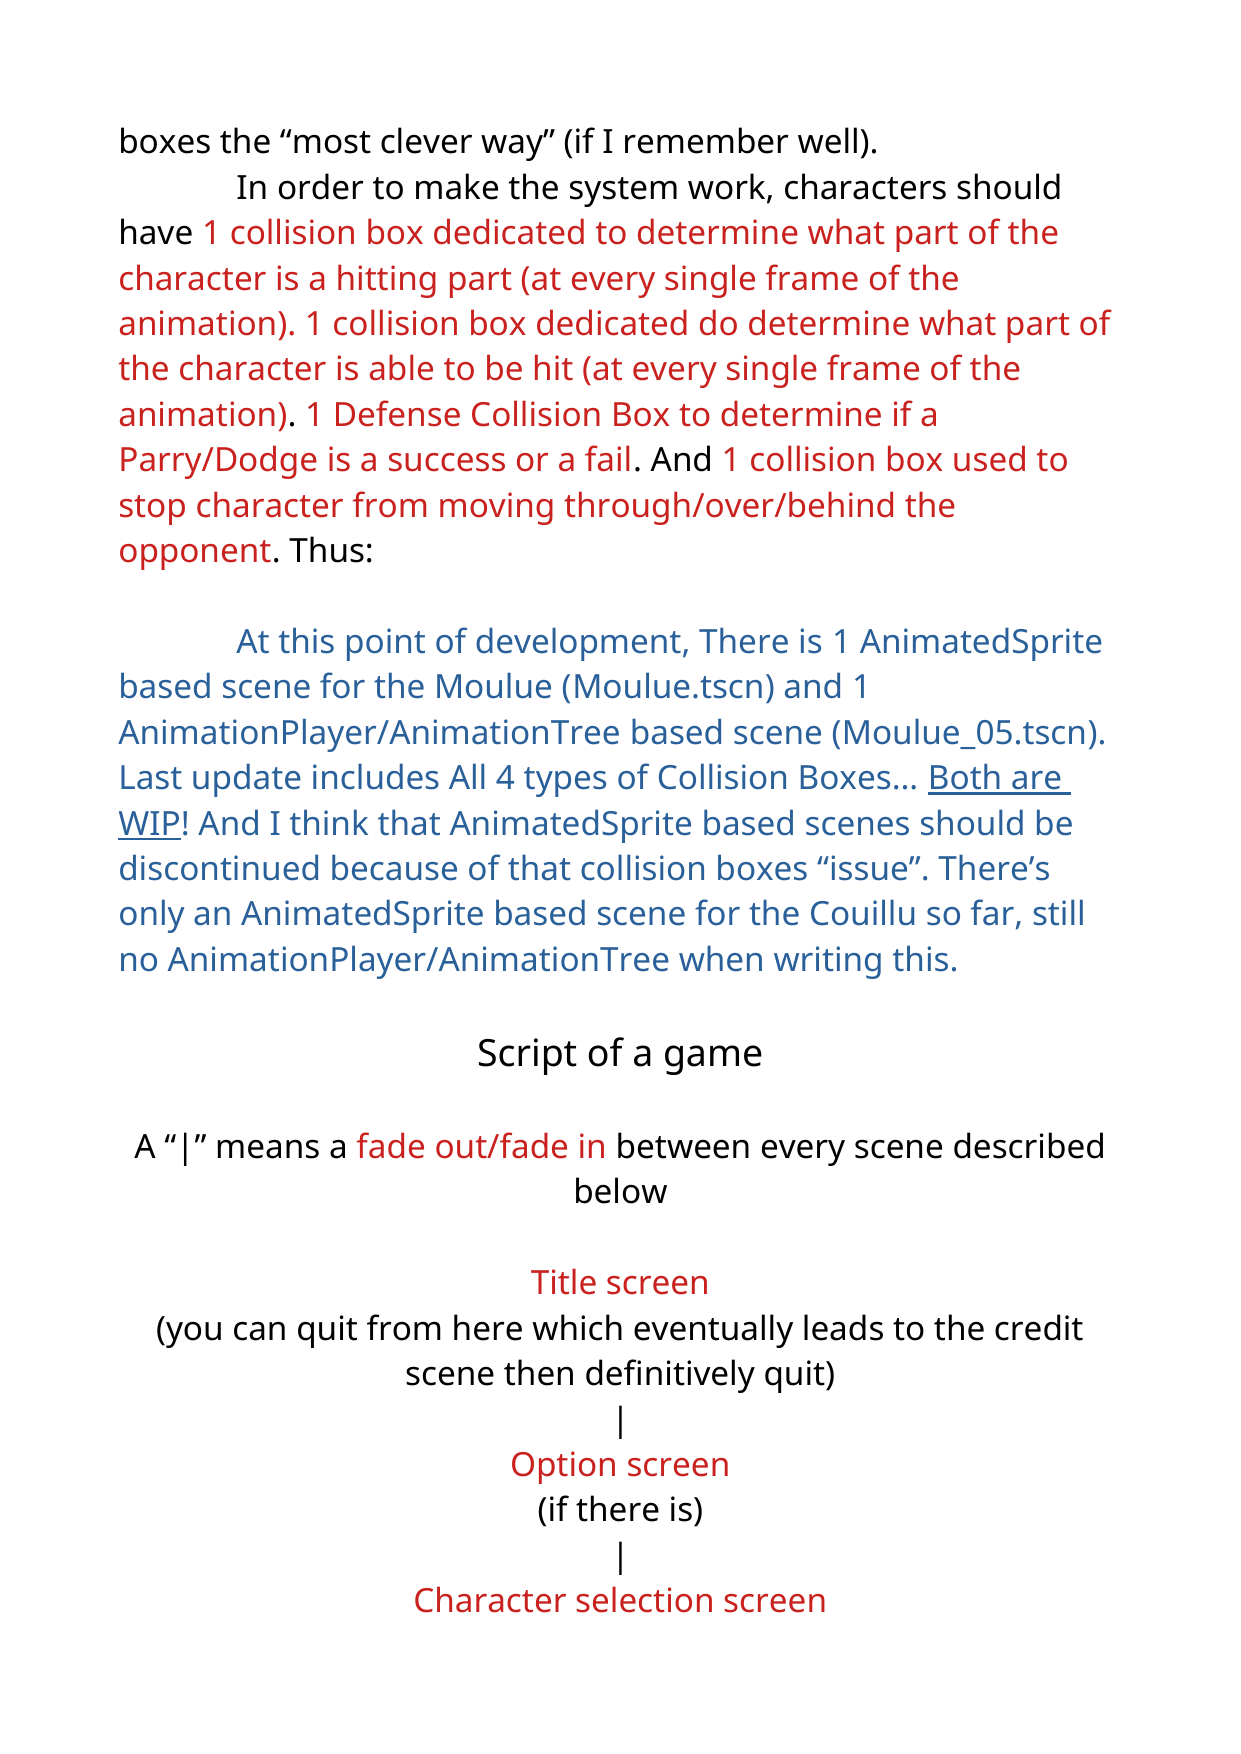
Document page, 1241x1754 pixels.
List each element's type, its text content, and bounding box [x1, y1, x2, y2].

text A “|” means a fade out/fade in between every scene described below [118, 1123, 1122, 1214]
text | [118, 1532, 1122, 1577]
text Script of a game [118, 1026, 1122, 1077]
text Character selection screen [118, 1577, 1122, 1622]
text boxes the “most clever way” (if I remember well). [118, 118, 1122, 163]
text (if there is) [118, 1486, 1122, 1532]
text Option screen [118, 1441, 1122, 1486]
text Title screen [118, 1259, 1122, 1304]
text (you can quit from here which eventually leads to the credit scene then definitively quit) [118, 1304, 1122, 1395]
text | [118, 1395, 1122, 1441]
text In order to make the system work, characters should have 1 collision box dedicated to determine what part of the character is a hitting part (at every single frame of the animation). 1 collision box dedicated do determine what part of the character is able to be hit (at every single frame of the animation). 1 Defense Collision Box to determine if a Parry/Dodge is a success or a fail. And 1 collision box used to stop character from moving through/over/behind the opponent. Thus: [118, 163, 1122, 572]
text At this point of development, There is 1 AnimatedSprite based scene for the Moulue (Moulue.tscn) and 1 AnimationPlayer/AnimationTree based scene (Moulue_05.tscn). Last update includes All 4 types of Collision Boxes… Both are WIP! And I think that AnimatedSprite based scenes should be discontinued because of that collision boxes “issue”. There’s only an AnimatedSprite based scene for the Couillu so far, still no AnimationPlayer/AnimationTree when writing this. [118, 618, 1122, 981]
